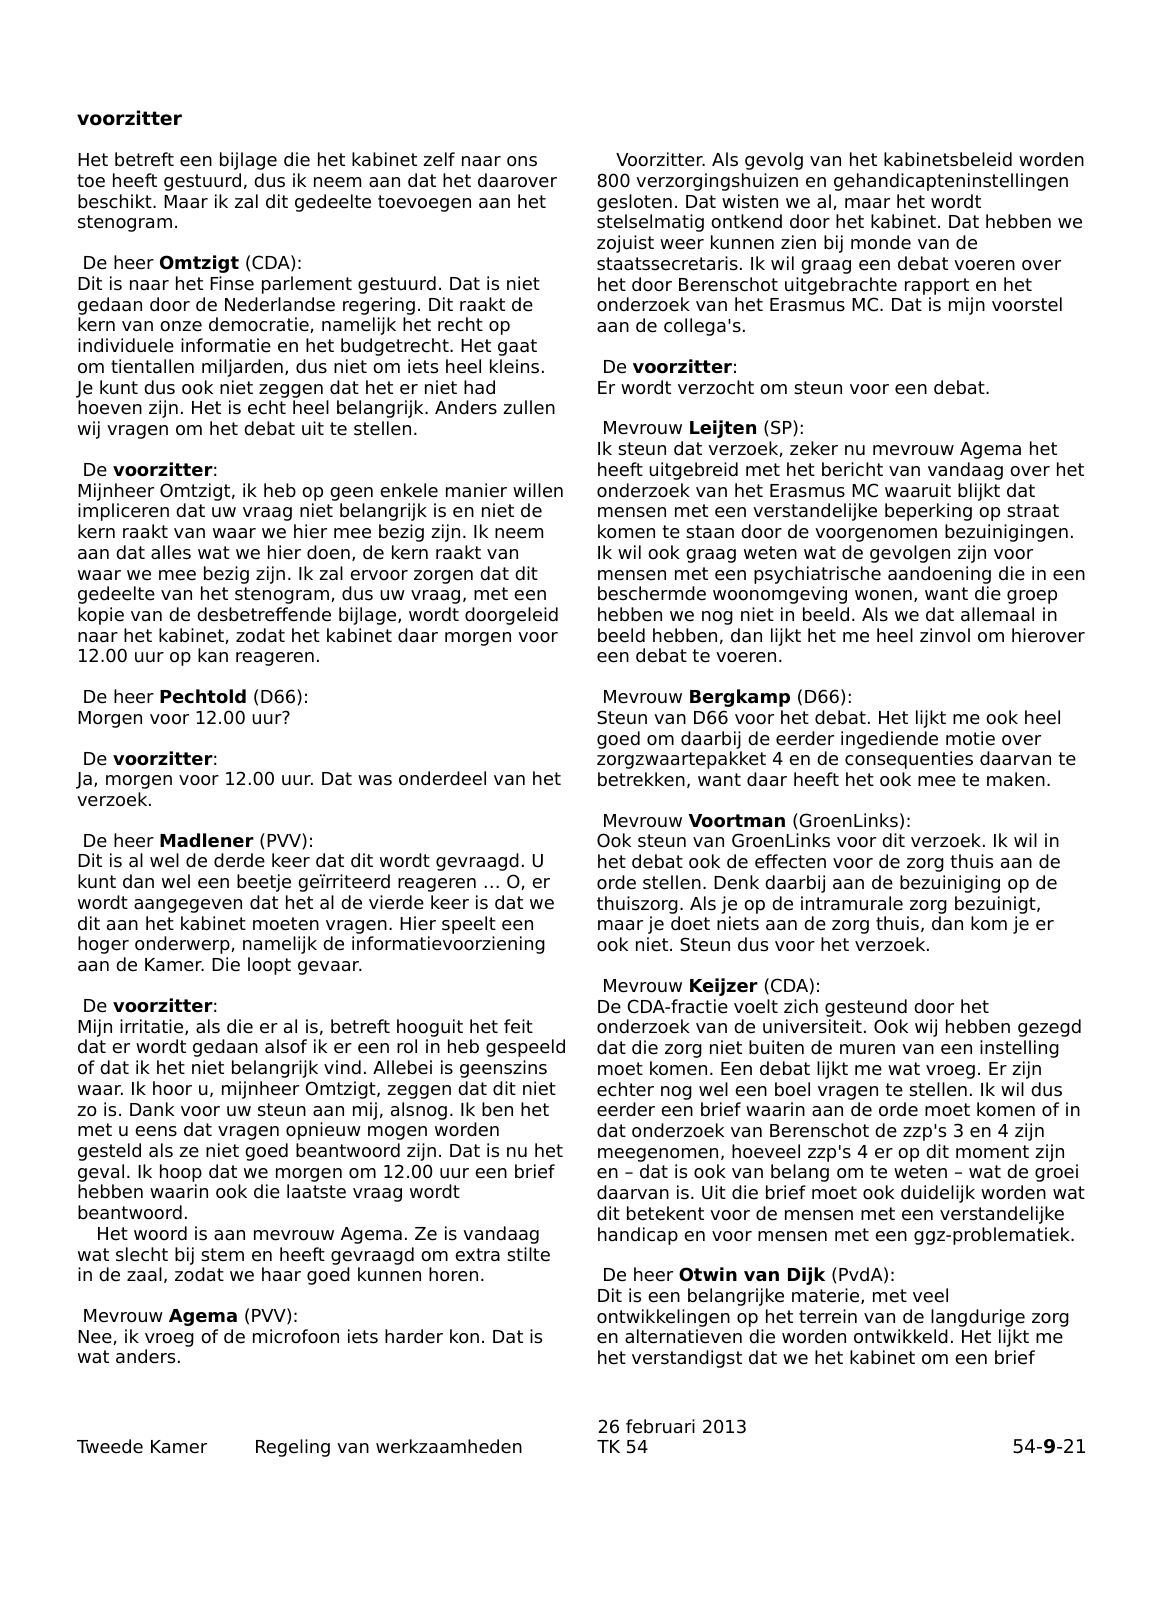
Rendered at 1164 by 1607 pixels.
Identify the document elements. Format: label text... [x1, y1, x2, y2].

text De CDA-fractie voelt zich gesteund door het onderzoek van de universiteit. Ook wij hebben gezegd dat die zorg niet buiten de muren van een instelling moet komen. Een debat lijkt me wat vroeg. Er zijn echter nog wel een boel vragen te stellen. Ik wil dus eerder een brief waarin aan de orde moet komen of in dat onderzoek van Berenschot de zzp's 3 en 4 zijn meegenomen, hoeveel zzp's 4 er op dit moment zijn en – dat is ook van belang om te weten – wat de groei daarvan is. Uit die brief moet ook duidelijk worden wat dit betekent voor de mensen met een verstandelijke handicap en voor mensen met een ggz-problematiek. [596, 996, 1087, 1245]
text Er wordt verzocht om steun voor een debat. [596, 377, 1087, 398]
text Het woord is aan mevrouw Agema. Ze is vandaag wat slecht bij stem en heeft gevraagd om extra stilte in de zaal, zodat we haar goed kunnen horen. [77, 1224, 567, 1286]
text Ja, morgen voor 12.00 uur. Dat was onderdeel van het verzoek. [77, 769, 567, 811]
text Dit is een belangrijke materie, met veel ontwikkelingen op het terrein van de langdurige zorg en alternatieven die worden ontwikkeld. Het lijkt me het verstandigst dat we het kabinet om een brief [596, 1286, 1087, 1369]
text Het betreft een bijlage die het kabinet zelf naar ons toe heeft gestuurd, dus ik neem aan dat het daarover beschikt. Maar ik zal dit gedeelte toevoegen aan het stenogram. [77, 150, 567, 233]
text Nee, ik vroeg of de microfoon iets harder kon. Dat is wat anders. [77, 1327, 567, 1368]
text Mevrouw Keijzer (CDA): [596, 976, 1087, 996]
text Mevrouw Voortman (GroenLinks): [596, 811, 1087, 831]
text De voorzitter: [77, 748, 567, 769]
text De heer Omtzigt (CDA): [77, 253, 567, 274]
text Mevrouw Leijten (SP): [596, 418, 1087, 439]
text De voorzitter: [77, 460, 567, 480]
text Voorzitter. Als gevolg van het kabinetsbeleid worden 800 verzorgingshuizen en gehandicapteninstellingen gesloten. Dat wisten we al, maar het wordt stelselmatig ontkend door het kabinet. Dat hebben we zojuist weer kunnen zien bij monde van de staatssecretaris. Ik wil graag een debat voeren over het door Berenschot uitgebrachte rapport en het onderzoek van het Erasmus MC. Dat is mijn voorstel aan de collega's. [596, 150, 1087, 337]
text Dit is naar het Finse parlement gestuurd. Dat is niet gedaan door de Nederlandse regering. Dit raakt de kern van onze democratie, namelijk het recht op individuele informatie en het budgetrecht. Het gaat om tientallen miljarden, dus niet om iets heel kleins. Je kunt dus ook niet zeggen dat het er niet had hoeven zijn. Het is echt heel belangrijk. Anders zullen wij vragen om het debat uit te stellen. [77, 274, 567, 440]
text De voorzitter: [77, 996, 567, 1016]
text Ook steun van GroenLinks voor dit verzoek. Ik wil in het debat ook de effecten voor de zorg thuis aan de orde stellen. Denk daarbij aan de bezuiniging op de thuiszorg. Als je op de intramurale zorg bezuinigt, maar je doet niets aan de zorg thuis, dan kom je er ook niet. Steun dus voor het verzoek. [596, 831, 1087, 956]
text De heer Otwin van Dijk (PvdA): [596, 1265, 1087, 1286]
text Mevrouw Bergkamp (D66): [596, 687, 1087, 708]
text De heer Madlener (PVV): [77, 831, 567, 851]
text Mevrouw Agema (PVV): [77, 1306, 567, 1327]
text Dit is al wel de derde keer dat dit wordt gevraagd. U kunt dan wel een beetje geïrriteerd reageren … O, er wordt aangegeven dat het al de vierde keer is dat we dit aan het kabinet moeten vragen. Hier speelt een hoger onderwerp, namelijk de informatievoorziening aan de Kamer. Die loopt gevaar. [77, 851, 567, 976]
text Mijnheer Omtzigt, ik heb op geen enkele manier willen impliceren dat uw vraag niet belangrijk is en niet de kern raakt van waar we hier mee bezig zijn. Ik neem aan dat alles wat we hier doen, de kern raakt van waar we mee bezig zijn. Ik zal ervoor zorgen dat dit gedeelte van het stenogram, dus uw vraag, met een kopie van de desbetreffende bijlage, wordt doorgeleid naar het kabinet, zodat het kabinet daar morgen voor 12.00 uur op kan reageren. [77, 480, 567, 667]
text Ik steun dat verzoek, zeker nu mevrouw Agema het heeft uitgebreid met het bericht van vandaag over het onderzoek van het Erasmus MC waaruit blijkt dat mensen met een verstandelijke beperking op straat komen te staan door de voorgenomen bezuinigingen. Ik wil ook graag weten wat de gevolgen zijn voor mensen met een psychiatrische aandoening die in een beschermde woonomgeving wonen, want die groep hebben we nog niet in beeld. Als we dat allemaal in beeld hebben, dan lijkt het me heel zinvol om hierover een debat te voeren. [596, 439, 1087, 667]
text De heer Pechtold (D66): [77, 687, 567, 708]
text Steun van D66 voor het debat. Het lijkt me ook heel goed om daarbij de eerder ingediende motie over zorgzwaartepakket 4 en de consequenties daarvan te betrekken, want daar heeft het ook mee te maken. [596, 708, 1087, 791]
text De voorzitter: [596, 357, 1087, 377]
text Mijn irritatie, als die er al is, betreft hooguit het feit dat er wordt gedaan alsof ik er een rol in heb gespeeld of dat ik het niet belangrijk vind. Allebei is geenszins waar. Ik hoor u, mijnheer Omtzigt, zeggen dat dit niet zo is. Dank voor uw steun aan mij, alsnog. Ik ben het met u eens dat vragen opnieuw mogen worden gesteld als ze niet goed beantwoord zijn. Dat is nu het geval. Ik hoop dat we morgen om 12.00 uur een brief hebben waarin ook die laatste vraag wordt beantwoord. [77, 1016, 567, 1224]
text Morgen voor 12.00 uur? [77, 708, 567, 728]
